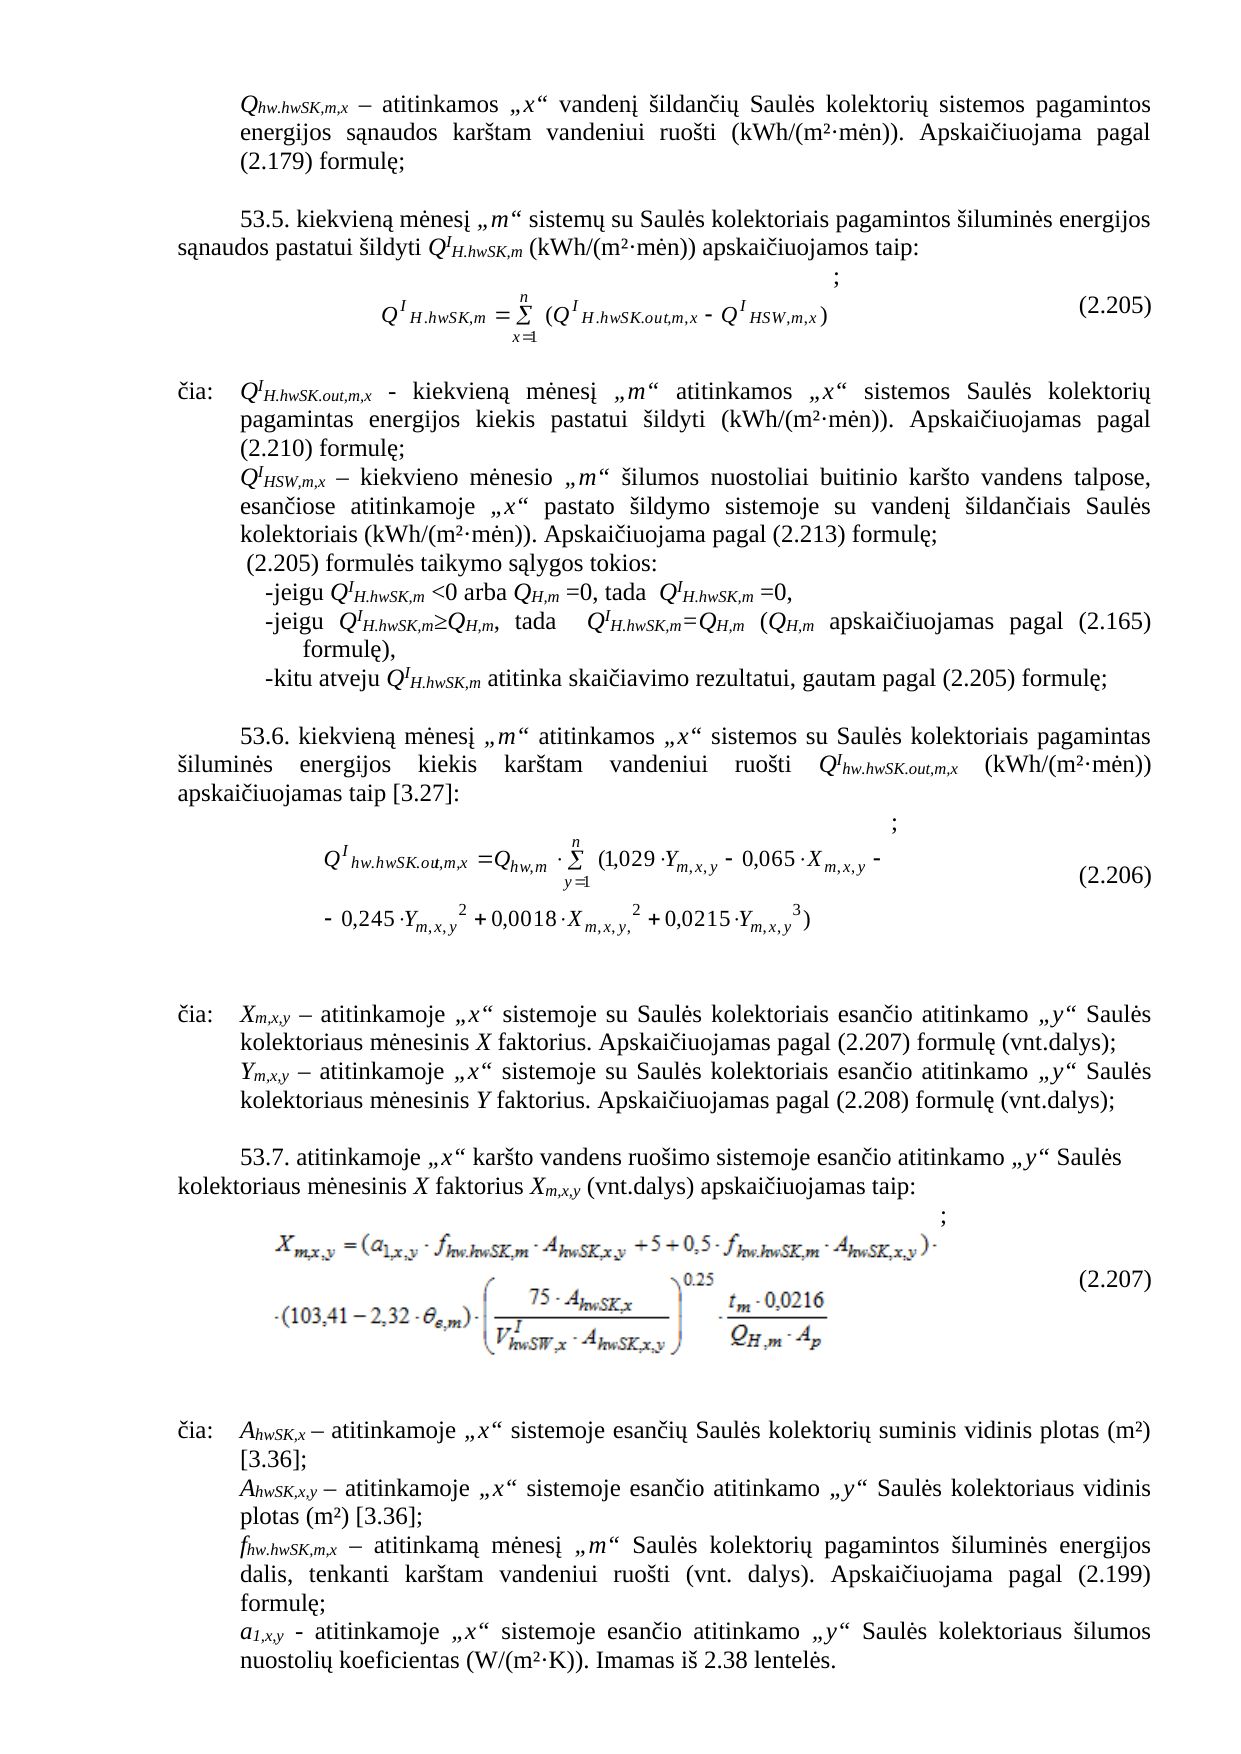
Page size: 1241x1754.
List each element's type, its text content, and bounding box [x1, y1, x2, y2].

text čia: AhwSK,x – atitinkamoje „x“ sistemoje esančių Saulės kolektorių suminis vidinis plotas (m²) [3.36]; [177, 1415, 1151, 1473]
text a1,x,y - atitinkamoje „x“ sistemoje esančio atitinkamo „y“ Saulės kolektoriaus šilumos nuostolių koeficientas (W/(m²·K)). Imamas iš 2.38 lentelės. [240, 1616, 1151, 1674]
text - kitu atveju QIH.hwSK,m atitinka skaičiavimo rezultatui, gautam pagal (2.205) formulę; [265, 663, 1151, 692]
text AhwSK,x,y – atitinkamoje „x“ sistemoje esančio atitinkamo „y“ Saulės kolektoriaus vidinis plotas (m²) [3.36]; [240, 1473, 1151, 1530]
text 53.6. kiekvieną mėnesį „m“ atitinkamos „x“ sistemos su Saulės kolektoriais pagamintas šiluminės energijos kiekis karštam vandeniui ruošti QIhw.hwSK.out,m,x (kWh/(m²·mėn)) apskaičiuojamas taip [3.27]: [177, 721, 1151, 807]
table_header ; [166, 261, 1052, 347]
text - jeigu QIH.hwSK,m≥QH,m, tada QIH.hwSK,m=QH,m (QH,m apskaičiuojamas pagal (2.165) formulę), [265, 606, 1151, 663]
table_header (2.207) [1052, 1200, 1163, 1358]
text 53.7. atitinkamoje „x“ karšto vandens ruošimo sistemoje esančio atitinkamo „y“ Saulės kolektoriaus mėnesinis X faktorius Xm,x,y (vnt.dalys) apskaičiuojamas taip: [177, 1142, 1151, 1200]
text Qhw.hwSK,m,x – atitinkamos „x“ vandenį šildančių Saulės kolektorių sistemos pagamintos energijos sąnaudos karštam vandeniui ruošti (kWh/(m²·mėn)). Apskaičiuojama pagal (2.179) formulę; [240, 89, 1151, 175]
text - jeigu QIH.hwSK,m <0 arba QH,m =0, tada QIH.hwSK,m =0, [265, 577, 1151, 606]
table_header ; [166, 807, 1052, 941]
table_header (2.206) [1052, 807, 1163, 941]
text (2.205) formulės taikymo sąlygos tokios: [240, 548, 1151, 577]
table_header ; [166, 1200, 1052, 1358]
text Ym,x,y – atitinkamoje „x“ sistemoje su Saulės kolektoriais esančio atitinkamo „y“ Saulės kolektoriaus mėnesinis Y faktorius. Apskaičiuojamas pagal (2.208) formulę (vnt.dalys); [240, 1056, 1151, 1114]
text čia: Xm,x,y – atitinkamoje „x“ sistemoje su Saulės kolektoriais esančio atitinkamo „y“ Saulės kolektoriaus mėnesinis X faktorius. Apskaičiuojamas pagal (2.207) formulę (vnt.dalys); [177, 999, 1151, 1056]
text fhw.hwSK,m,x – atitinkamą mėnesį „m“ Saulės kolektorių pagamintos šiluminės energijos dalis, tenkanti karštam vandeniui ruošti (vnt. dalys). Apskaičiuojama pagal (2.199) formulę; [240, 1530, 1151, 1616]
table_header (2.205) [1052, 261, 1163, 347]
text čia: QIH.hwSK.out,m,x - kiekvieną mėnesį „m“ atitinkamos „x“ sistemos Saulės kolektorių pagamintas energijos kiekis pastatui šildyti (kWh/(m²·mėn)). Apskaičiuojamas pagal (2.210) formulę; [177, 376, 1151, 462]
text 53.5. kiekvieną mėnesį „m“ sistemų su Saulės kolektoriais pagamintos šiluminės energijos sąnaudos pastatui šildyti QIH.hwSK,m (kWh/(m²·mėn)) apskaičiuojamos taip: [177, 204, 1151, 261]
text QIHSW,m,x – kiekvieno mėnesio „m“ šilumos nuostoliai buitinio karšto vandens talpose, esančiose atitinkamoje „x“ pastato šildymo sistemoje su vandenį šildančiais Saulės kolektoriais (kWh/(m²·mėn)). Apskaičiuojama pagal (2.213) formulę; [240, 462, 1151, 548]
